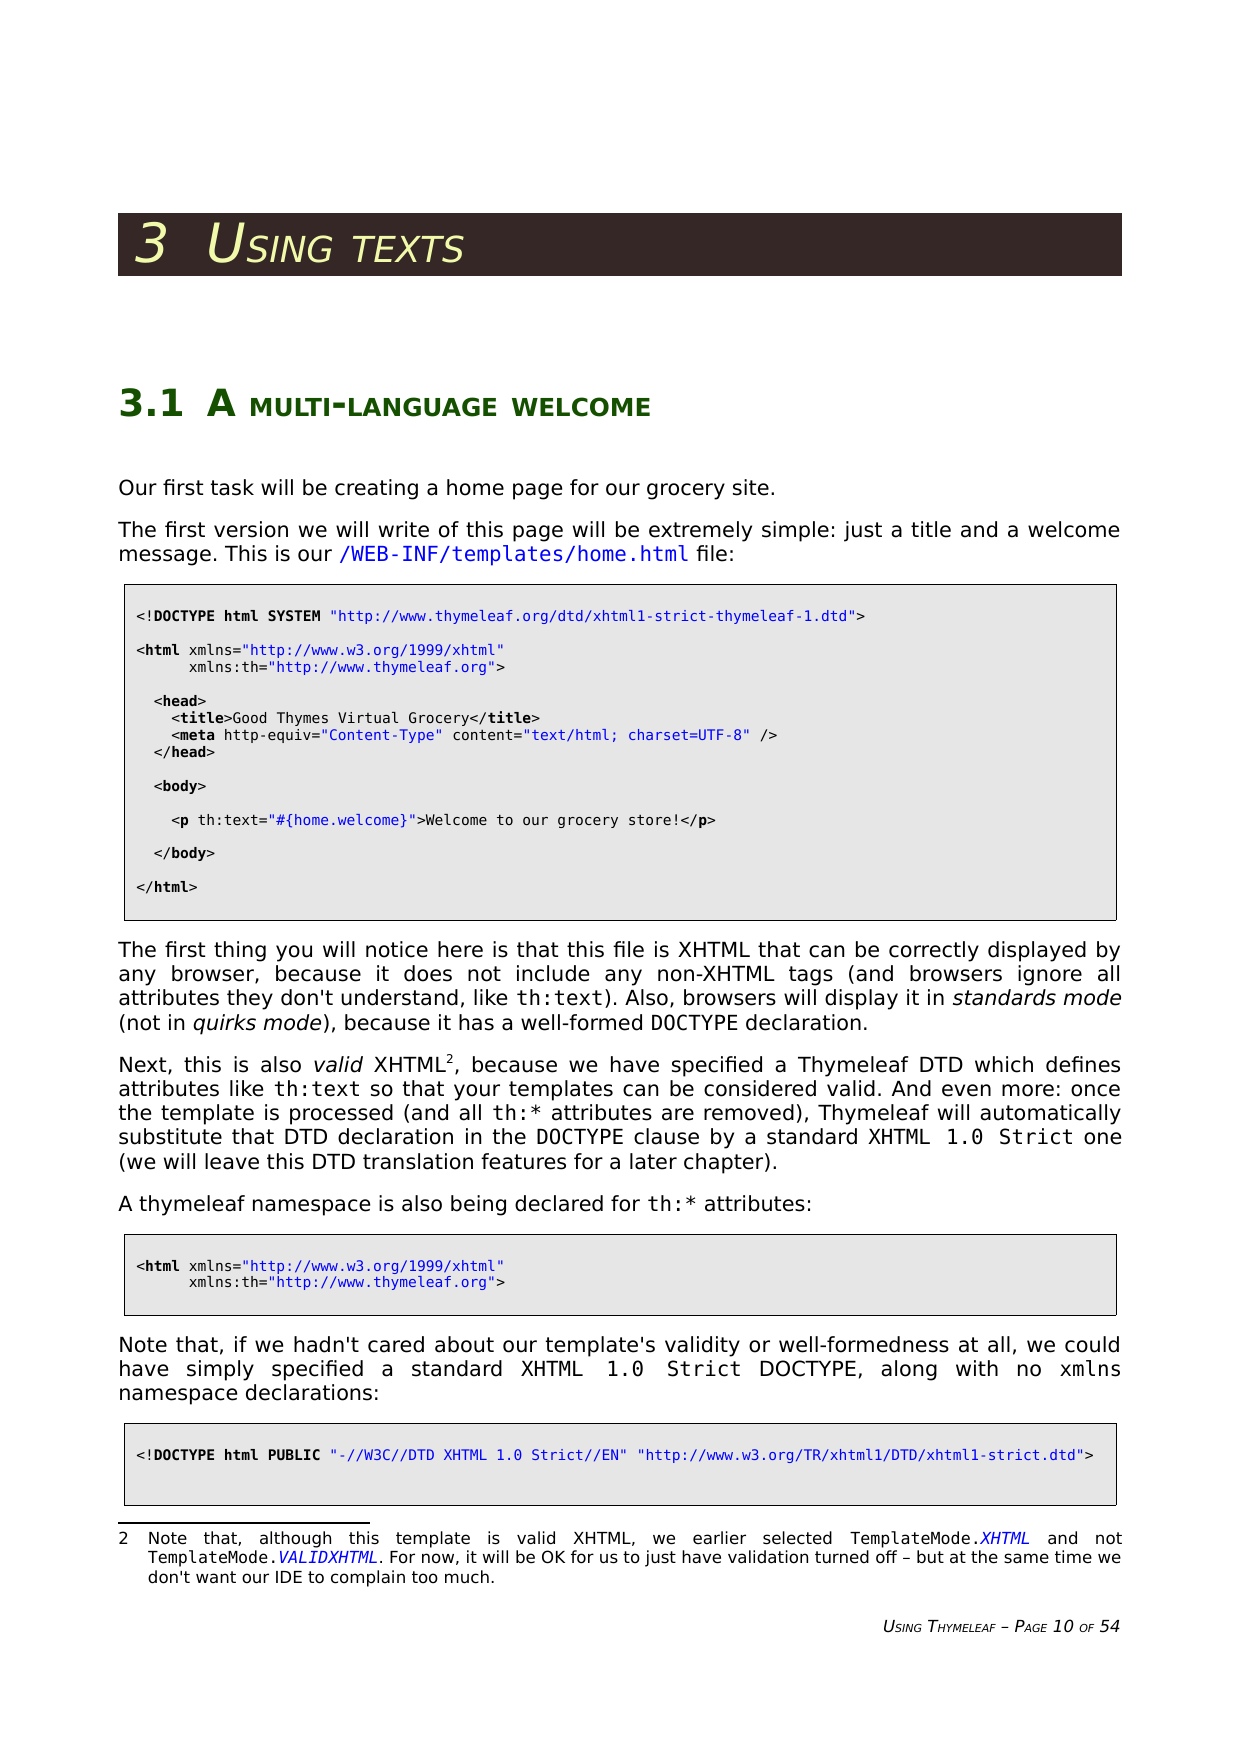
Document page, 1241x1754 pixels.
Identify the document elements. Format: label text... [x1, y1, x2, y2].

text Note that, although this template is valid XHTML, we earlier selected TemplateMode.XHTML and not TemplateMode.VALIDXHTML. For now, it will be OK for us to just have validation turned off – but at the same time we don't want our IDE to complain too much. [118, 1529, 1122, 1587]
subtitle A multi-language welcome [118, 382, 1122, 426]
text <html xmlns="http://www.w3.org/1999/xhtml" xmlns:th="http://www.thymeleaf.org"> [125, 1235, 1116, 1315]
text Note that, if we hadn't cared about our template's validity or well-formedness at all, we could have simply specified a standard XHTML 1.0 Strict DOCTYPE, along with no xmlns namespace declarations: [118, 1333, 1122, 1406]
text <!DOCTYPE html SYSTEM "http://www.thymeleaf.org/dtd/xhtml1-strict-thymeleaf-1.dtd"> <html xmlns="http://www.w3.org/1999/xhtml" xmlns:th="http://www.thymeleaf.org"> <head> <title>Good Thymes Virtual Grocery</title> <meta http-equiv="Content-Type" content="text/html; charset=UTF-8" /> </head> <body> <p th:text="#{home.welcome}">Welcome to our grocery store!</p> </body> </html> [125, 585, 1116, 920]
text A thymeleaf namespace is also being declared for th:* attributes: [118, 1192, 1122, 1216]
subtitle Using texts [118, 213, 1122, 276]
text The first version we will write of this page will be extremely simple: just a title and a welcome message. This is our /WEB-INF/templates/home.html file: [118, 518, 1122, 566]
text <!DOCTYPE html PUBLIC "-//W3C//DTD XHTML 1.0 Strict//EN" "http://www.w3.org/TR/xhtml1/DTD/xhtml1-strict.dtd"> [125, 1424, 1116, 1505]
text Next, this is also valid XHTML, because we have specified a Thymeleaf DTD which defines attributes like th:text so that your templates can be considered valid. And even more: once the template is processed (and all th:* attributes are removed), Thymeleaf will automatically substitute that DTD declaration in the DOCTYPE clause by a standard XHTML 1.0 Strict one (we will leave this DTD translation features for a later chapter). [118, 1053, 1122, 1174]
text Our first task will be creating a home page for our grocery site. [118, 476, 1122, 500]
text The first thing you will notice here is that this file is XHTML that can be correctly displayed by any browser, because it does not include any non-XHTML tags (and browsers ignore all attributes they don't understand, like th:text). Also, browsers will display it in standards mode (not in quirks mode), because it has a well-formed DOCTYPE declaration. [118, 938, 1122, 1035]
